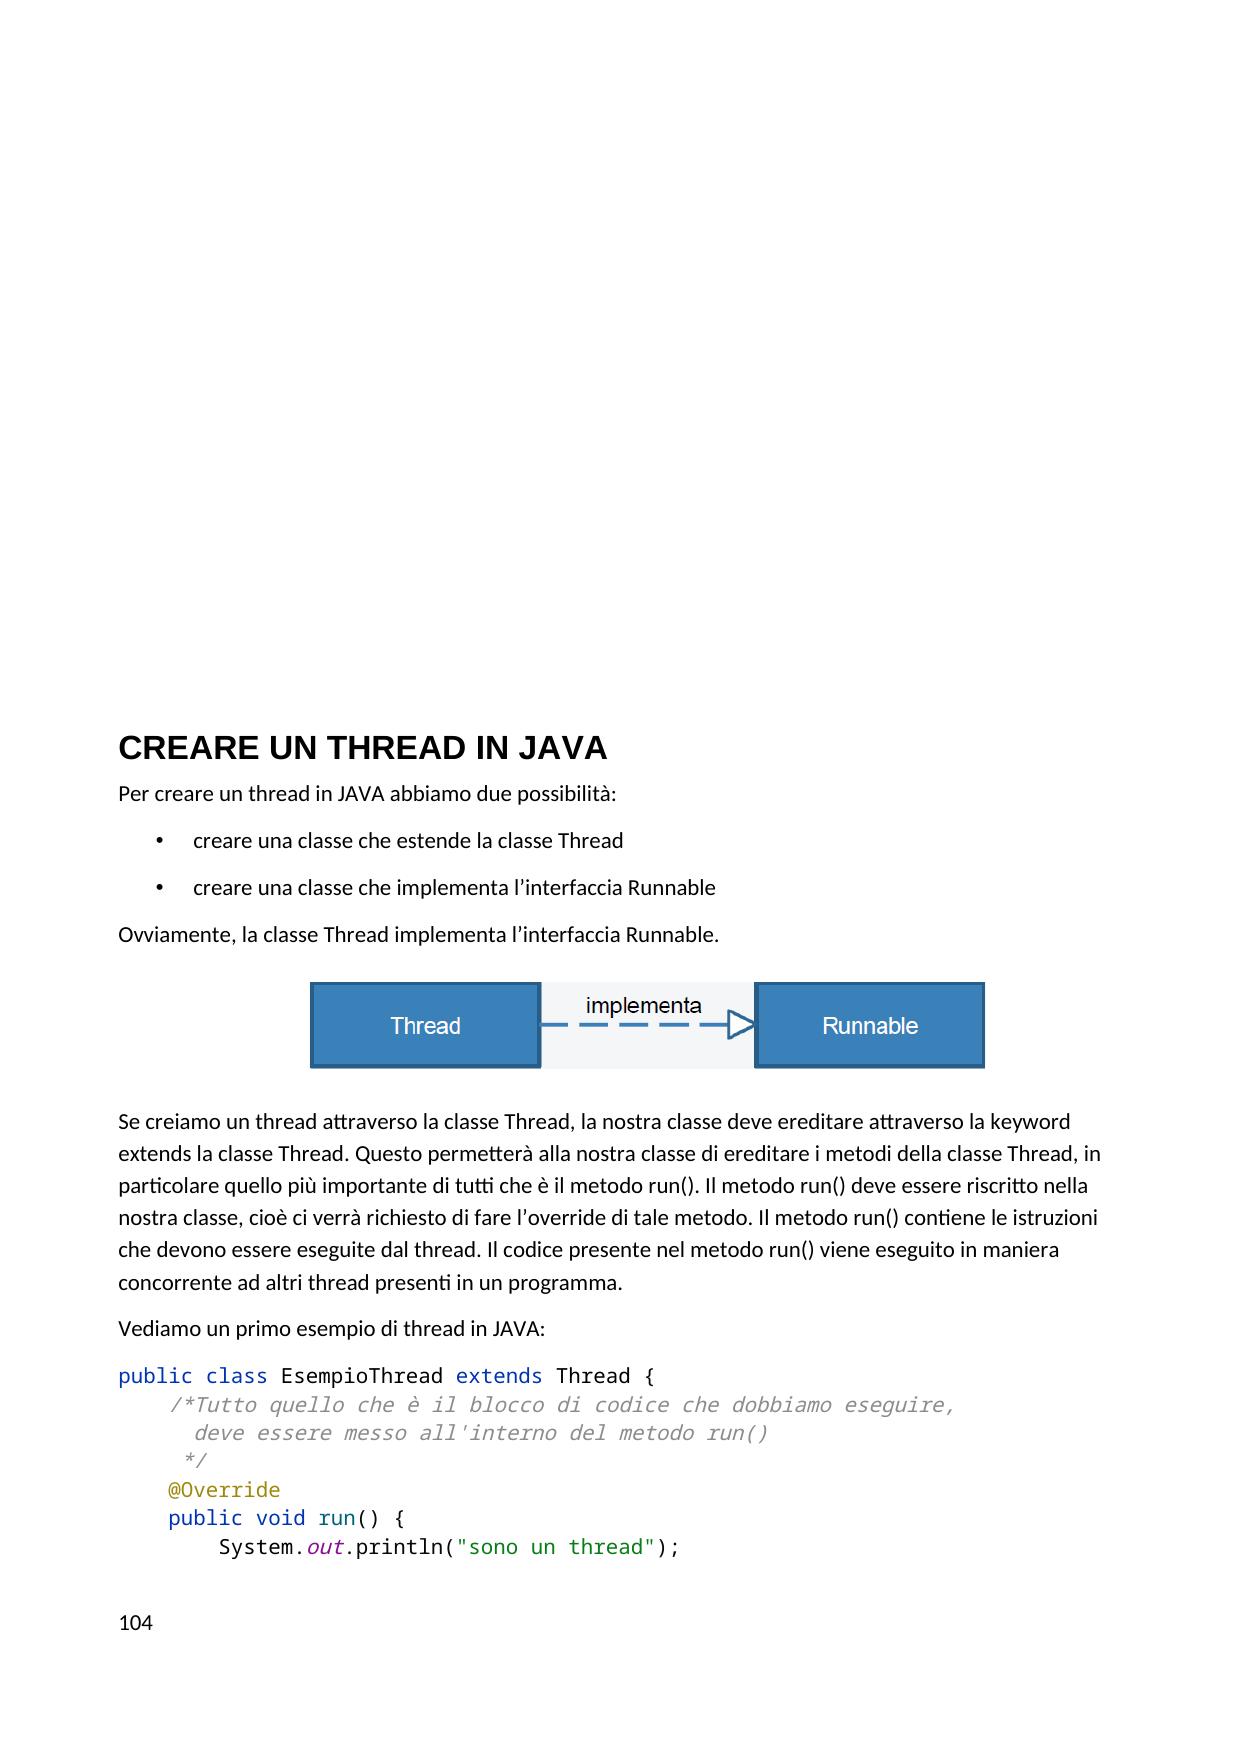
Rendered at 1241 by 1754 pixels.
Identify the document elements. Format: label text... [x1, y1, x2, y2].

picture [309, 982, 986, 1069]
text Per creare un thread in JAVA abbiamo due possibilità: [118, 779, 1122, 807]
list creare una classe che estende la classe Thread [156, 826, 1122, 854]
text public class EsempioThread extends Thread { /*Tutto quello che è il blocco di codice che dobbiamo eseguire, deve essere messo all'interno del metodo run() */ @Override public void run() { System.out.println("sono un thread"); [118, 1361, 1122, 1560]
text Ovviamente, la classe Thread implementa l’interfaccia Runnable. [118, 920, 1122, 948]
list creare una classe che implementa l’interfaccia Runnable [156, 873, 1122, 901]
text Se creiamo un thread attraverso la classe Thread, la nostra classe deve ereditare attraverso la keyword extends la classe Thread. Questo permetterà alla nostra classe di ereditare i metodi della classe Thread, in particolare quello più importante di tutti che è il metodo run(). Il metodo run() deve essere riscritto nella nostra classe, cioè ci verrà richiesto di fare l’override di tale metodo. Il metodo run() contiene le istruzioni che devono essere eseguite dal thread. Il codice presente nel metodo run() viene eseguito in maniera concorrente ad altri thread presenti in un programma. [118, 1107, 1122, 1296]
subtitle CREARE UN THREAD IN JAVA [118, 728, 1122, 767]
text Vediamo un primo esempio di thread in JAVA: [118, 1314, 1122, 1342]
